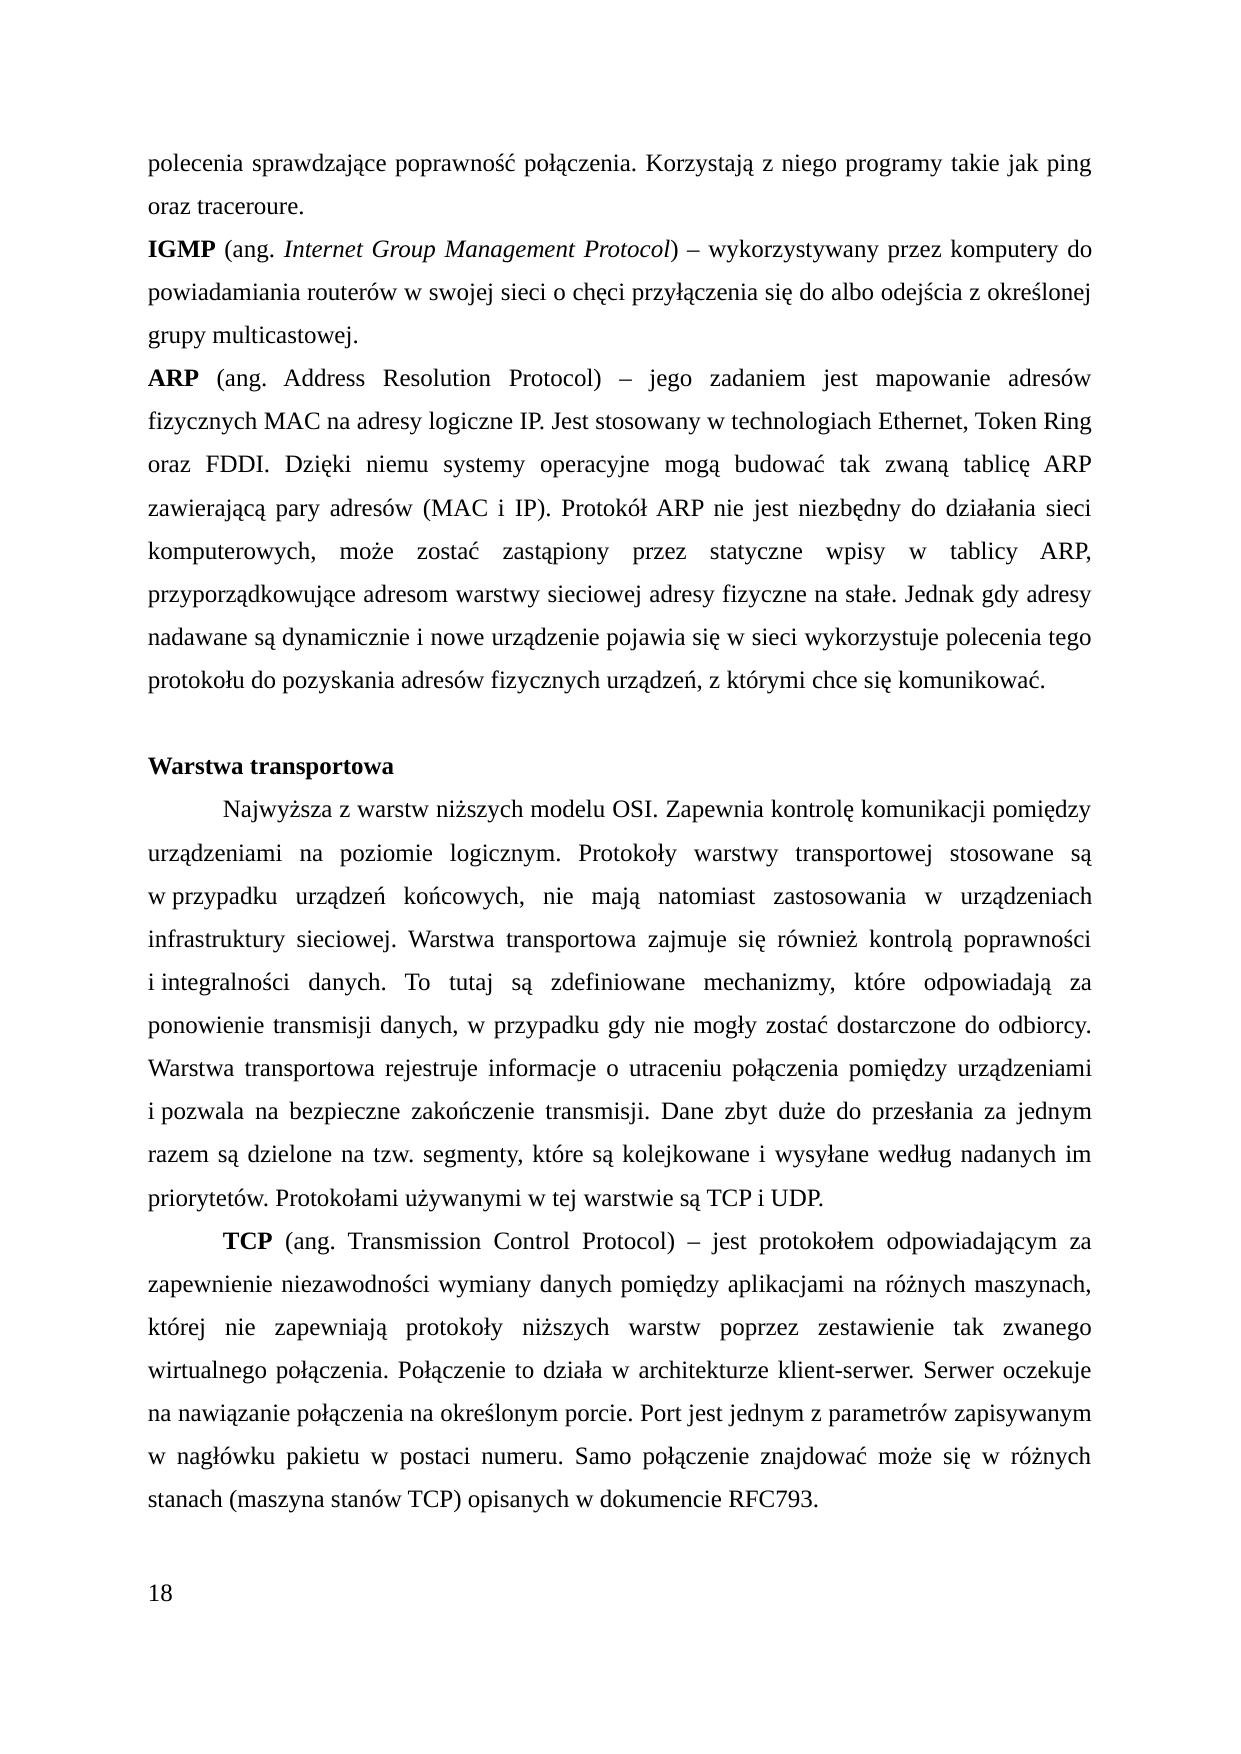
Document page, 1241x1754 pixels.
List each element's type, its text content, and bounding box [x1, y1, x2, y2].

text IGMP (ang. Internet Group Management Protocol) – wykorzystywany przez komputery do powiadamiania routerów w swojej sieci o chęci przyłączenia się do albo odejścia z określonej grupy multicastowej. [148, 234, 1093, 349]
text Warstwa transportowa [148, 751, 1093, 780]
text Najwyższa z warstw niższych modelu OSI. Zapewnia kontrolę komunikacji pomiędzy urządzeniami na poziomie logicznym. Protokoły warstwy transportowej stosowane są w przypadku urządzeń końcowych, nie mają natomiast zastosowania w urządzeniach infrastruktury sieciowej. Warstwa transportowa zajmuje się również kontrolą poprawności i integralności danych. To tutaj są zdefiniowane mechanizmy, które odpowiadają za ponowienie transmisji danych, w przypadku gdy nie mogły zostać dostarczone do odbiorcy. Warstwa transportowa rejestruje informacje o utraceniu połączenia pomiędzy urządzeniami i pozwala na bezpieczne zakończenie transmisji. Dane zbyt duże do przesłania za jednym razem są dzielone na tzw. segmenty, które są kolejkowane i wysyłane według nadanych im priorytetów. Protokołami używanymi w tej warstwie są TCP i UDP. [148, 794, 1093, 1211]
text TCP (ang. Transmission Control Protocol) – jest protokołem odpowiadającym za zapewnienie niezawodności wymiany danych pomiędzy aplikacjami na różnych maszynach, której nie zapewniają protokoły niższych warstw poprzez zestawienie tak zwanego wirtualnego połączenia. Połączenie to działa w architekturze klient-serwer. Serwer oczekuje na nawiązanie połączenia na określonym porcie. Port jest jednym z parametrów zapisywanym w nagłówku pakietu w postaci numeru. Samo połączenie znajdować może się w różnych stanach (maszyna stanów TCP) opisanych w dokumencie RFC793. [148, 1226, 1093, 1513]
text ARP (ang. Address Resolution Protocol) – jego zadaniem jest mapowanie adresów fizycznych MAC na adresy logiczne IP. Jest stosowany w technologiach Ethernet, Token Ring oraz FDDI. Dzięki niemu systemy operacyjne mogą budować tak zwaną tablicę ARP zawierającą pary adresów (MAC i IP). Protokół ARP nie jest niezbędny do działania sieci komputerowych, może zostać zastąpiony przez statyczne wpisy w tablicy ARP, przyporządkowujące adresom warstwy sieciowej adresy fizyczne na stałe. Jednak gdy adresy nadawane są dynamicznie i nowe urządzenie pojawia się w sieci wykorzystuje polecenia tego protokołu do pozyskania adresów fizycznych urządzeń, z którymi chce się komunikować. [148, 363, 1093, 694]
text polecenia sprawdzające poprawność połączenia. Korzystają z niego programy takie jak ping oraz traceroure. [148, 148, 1093, 219]
